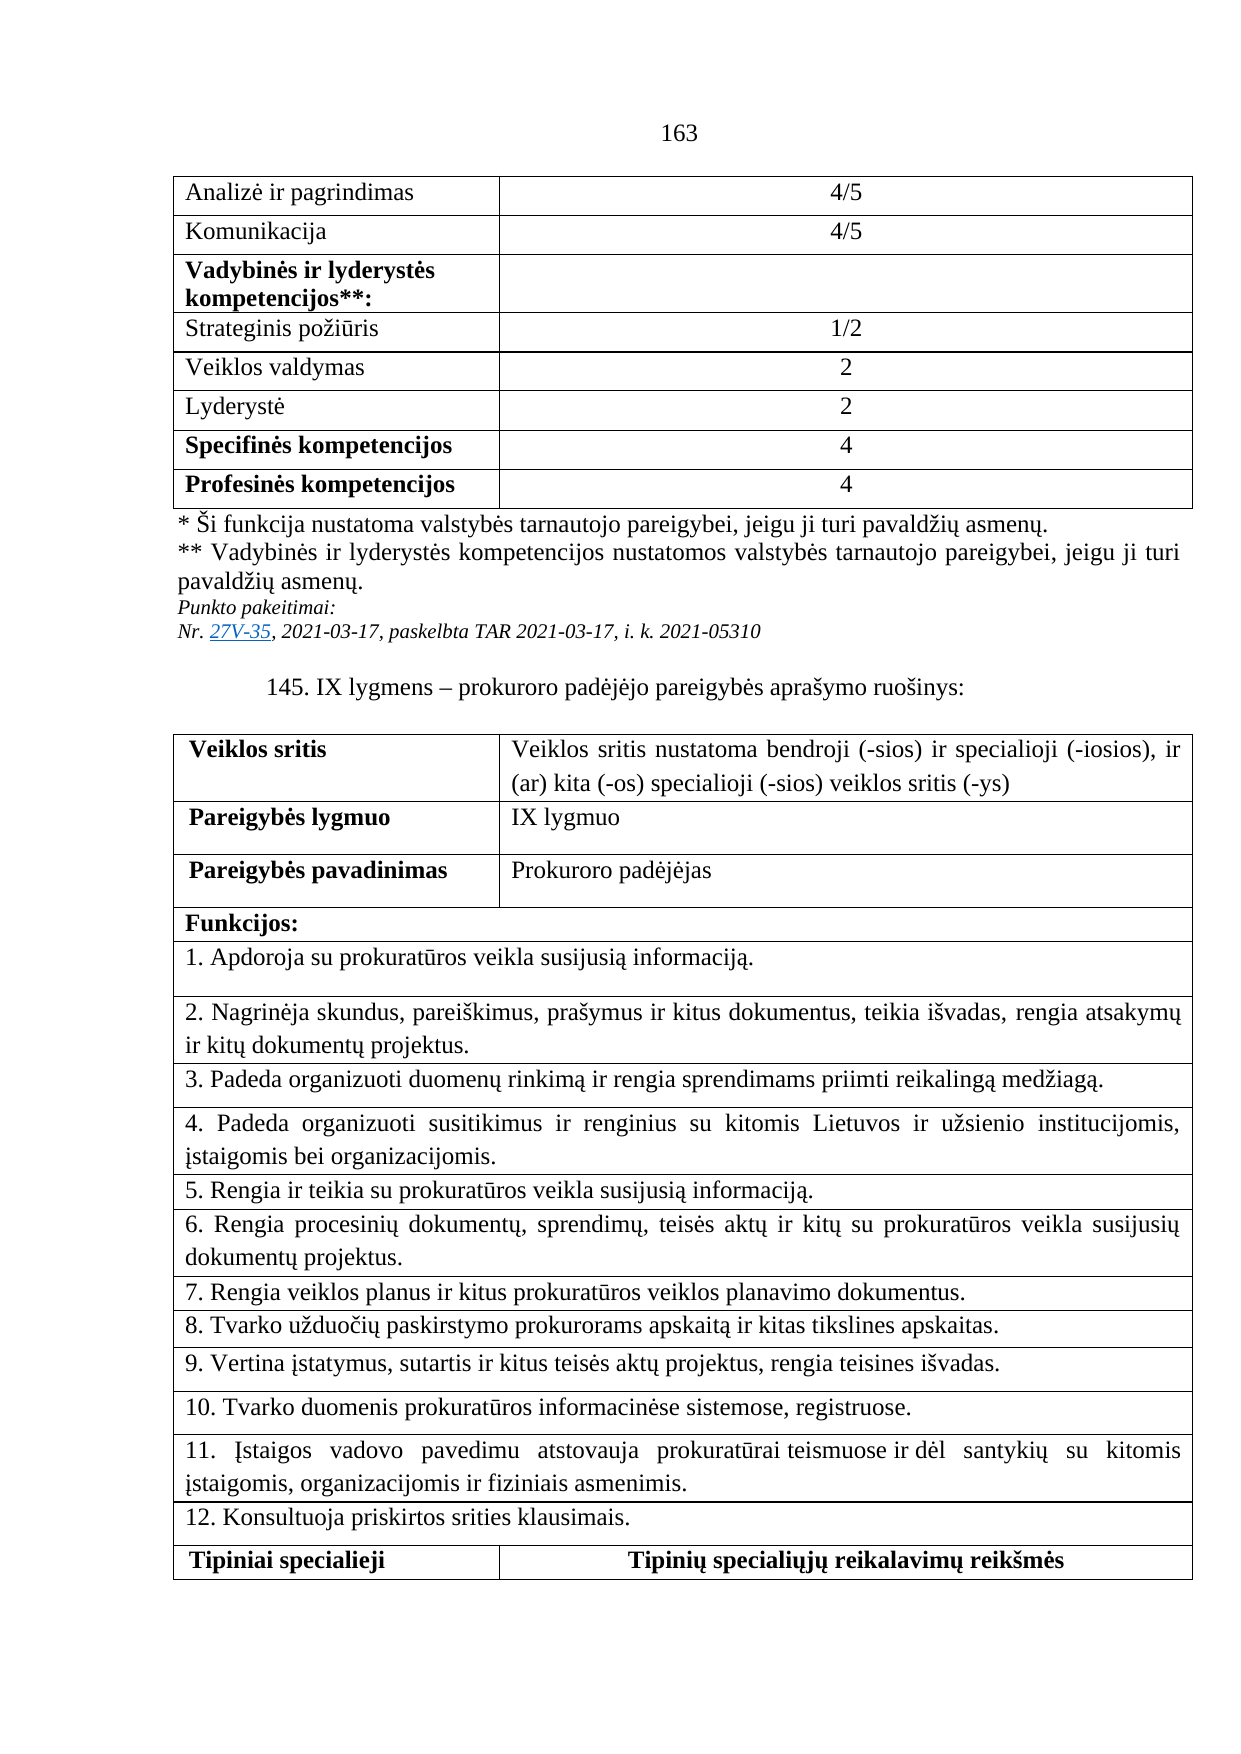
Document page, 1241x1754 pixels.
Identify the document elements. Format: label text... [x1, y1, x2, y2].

text * Ši funkcija nustatoma valstybės tarnautojo pareigybei, jeigu ji turi pavaldžių asmenų. [177, 509, 1181, 537]
table_cell Prokuroro padėjėjas [500, 855, 1192, 907]
table_cell 4. Padeda organizuoti susitikimus ir renginius su kitomis Lietuvos ir užsienio institucijomis, įstaigomis bei organizacijomis. [174, 1108, 1192, 1174]
table_cell Tipinių specialiųjų reikalavimų reikšmės [500, 1546, 1192, 1579]
table_cell Veiklos valdymas [174, 353, 499, 390]
table_cell Tipiniai specialieji [174, 1546, 499, 1579]
table_cell 6. Rengia procesinių dokumentų, sprendimų, teisės aktų ir kitų su prokuratūros veikla susijusių dokumentų projektus. [174, 1210, 1192, 1276]
table_cell Pareigybės lygmuo [174, 802, 499, 854]
table_cell 4/5 [500, 216, 1192, 254]
table_cell Komunikacija [174, 216, 499, 254]
table_cell Profesinės kompetencijos [174, 470, 499, 508]
table_cell 1. Apdoroja su prokuratūros veikla susijusią informaciją. [174, 942, 1192, 996]
table_cell 5. Rengia ir teikia su prokuratūros veikla susijusią informaciją. [174, 1175, 1192, 1208]
table_cell IX lygmuo [500, 802, 1192, 854]
table_cell 2 [500, 353, 1192, 390]
table_cell Analizė ir pagrindimas [174, 177, 499, 215]
table_cell 8. Tvarko užduočių paskirstymo prokurorams apskaitą ir kitas tikslines apskaitas. [174, 1311, 1192, 1347]
table_cell 4/5 [500, 177, 1192, 215]
table_cell 4 [500, 470, 1192, 508]
table_cell 1/2 [500, 313, 1192, 351]
table_cell 2. Nagrinėja skundus, pareiškimus, prašymus ir kitus dokumentus, teikia išvadas, rengia atsakymų ir kitų dokumentų projektus. [174, 997, 1192, 1063]
table_cell 12. Konsultuoja priskirtos srities klausimais. [174, 1503, 1192, 1544]
table_cell Strateginis požiūris [174, 313, 499, 351]
text 145. IX lygmens – prokuroro padėjėjo pareigybės aprašymo ruošinys: [177, 672, 1181, 701]
table_cell 9. Vertina įstatymus, sutartis ir kitus teisės aktų projektus, rengia teisines išvadas. [174, 1348, 1192, 1391]
table_header Veiklos sritis nustatoma bendroji (-sios) ir specialioji (-iosios), ir (ar) kita (-os) specialioji (-sios) veiklos sritis (-ys) [500, 735, 1192, 801]
table_cell Lyderystė [174, 391, 499, 429]
table_cell Vadybinės ir lyderystės kompetencijos**: [174, 255, 499, 312]
table_cell [500, 255, 1192, 312]
table_cell Pareigybės pavadinimas [174, 855, 499, 907]
text Nr. 27V-35, 2021-03-17, paskelbta TAR 2021-03-17, i. k. 2021-05310 [177, 619, 1181, 643]
text ** Vadybinės ir lyderystės kompetencijos nustatomos valstybės tarnautojo pareigybei, jeigu ji turi pavaldžių asmenų. [177, 537, 1181, 595]
table_cell Specifinės kompetencijos [174, 431, 499, 468]
table_cell 3. Padeda organizuoti duomenų rinkimą ir rengia sprendimams priimti reikalingą medžiagą. [174, 1064, 1192, 1107]
table_cell 2 [500, 391, 1192, 429]
table_cell 4 [500, 431, 1192, 468]
table_cell Funkcijos: [174, 908, 1192, 941]
table_header Veiklos sritis [174, 735, 499, 801]
table_cell 10. Tvarko duomenis prokuratūros informacinėse sistemose, registruose. [174, 1392, 1192, 1434]
table_cell 7. Rengia veiklos planus ir kitus prokuratūros veiklos planavimo dokumentus. [174, 1277, 1192, 1309]
text Punkto pakeitimai: [177, 595, 1181, 619]
table_cell 11. Įstaigos vadovo pavedimu atstovauja prokuratūrai teismuose ir dėl santykių su kitomis įstaigomis, organizacijomis ir fiziniais asmenimis. [174, 1435, 1192, 1501]
